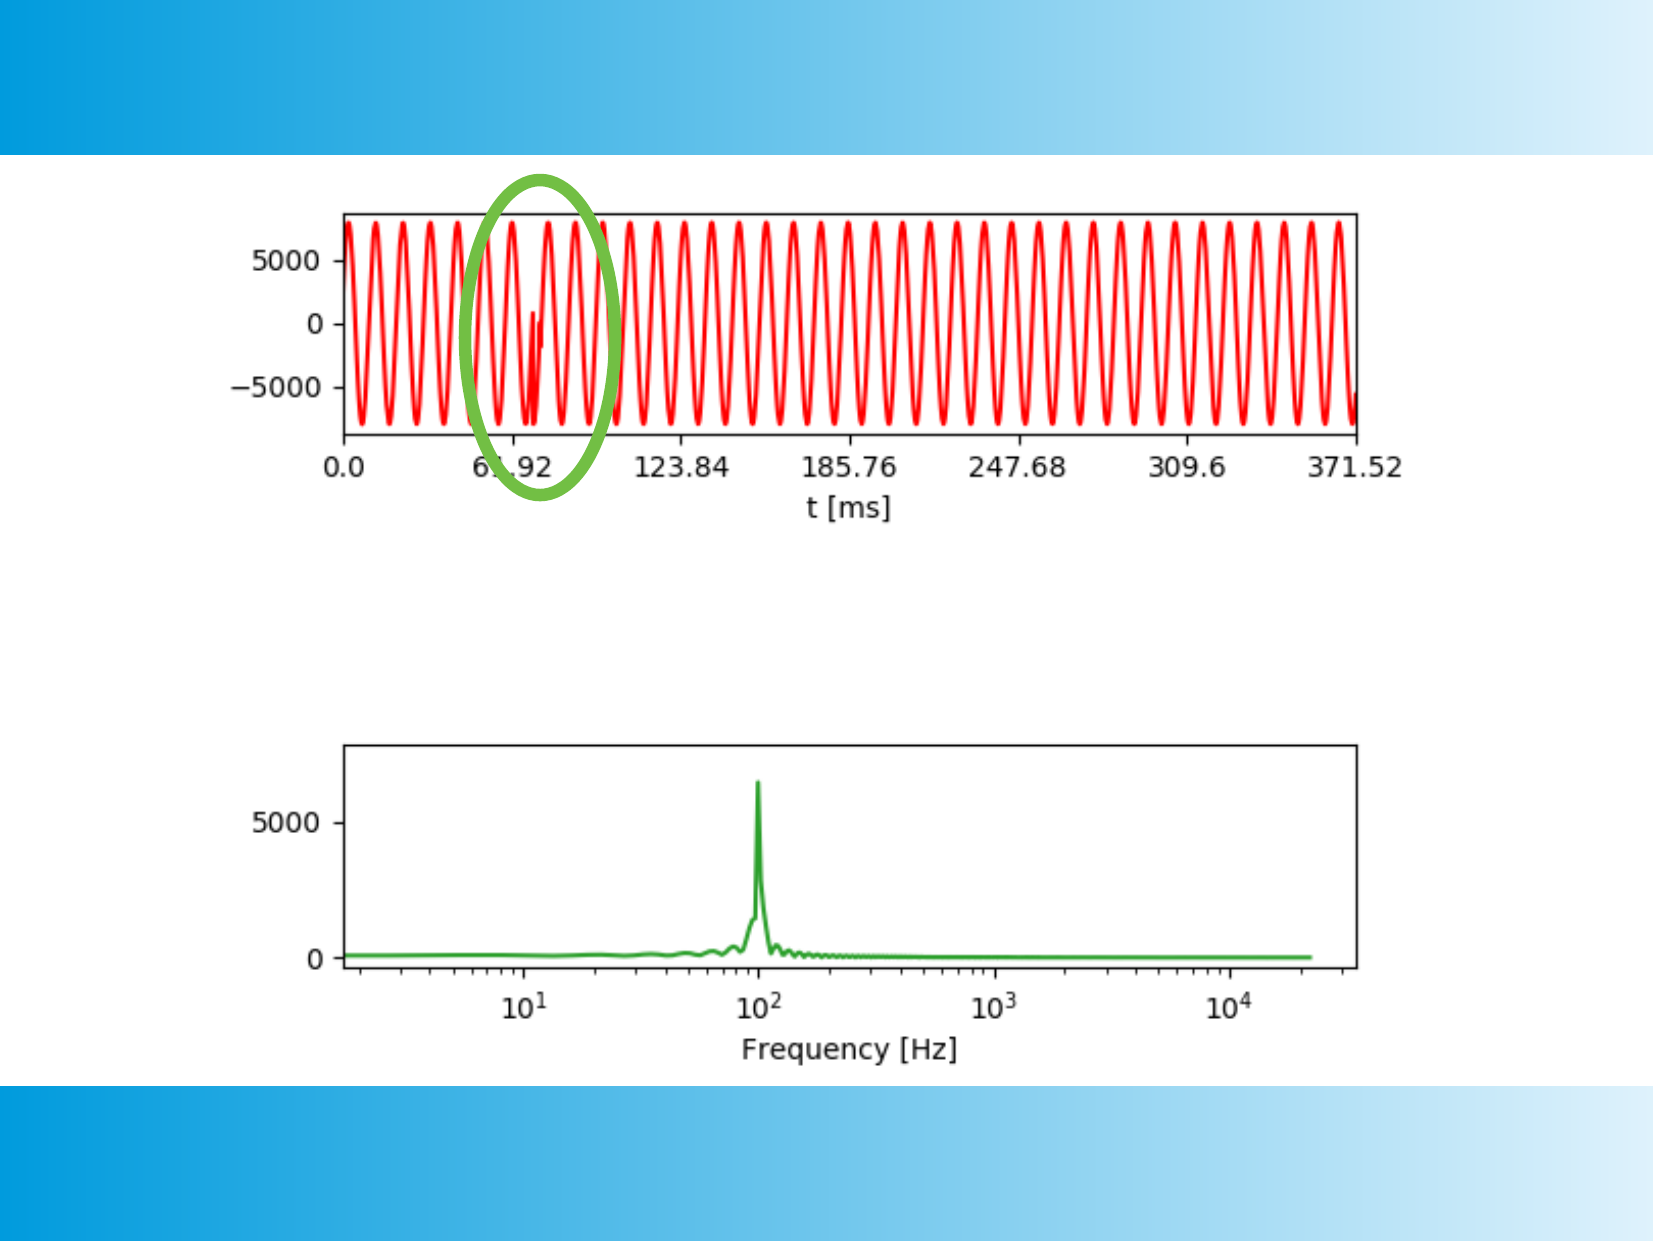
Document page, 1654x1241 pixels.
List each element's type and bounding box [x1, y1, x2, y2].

picture [217, 179, 1436, 1072]
picture [472, 187, 608, 488]
title [82, 49, 1571, 155]
